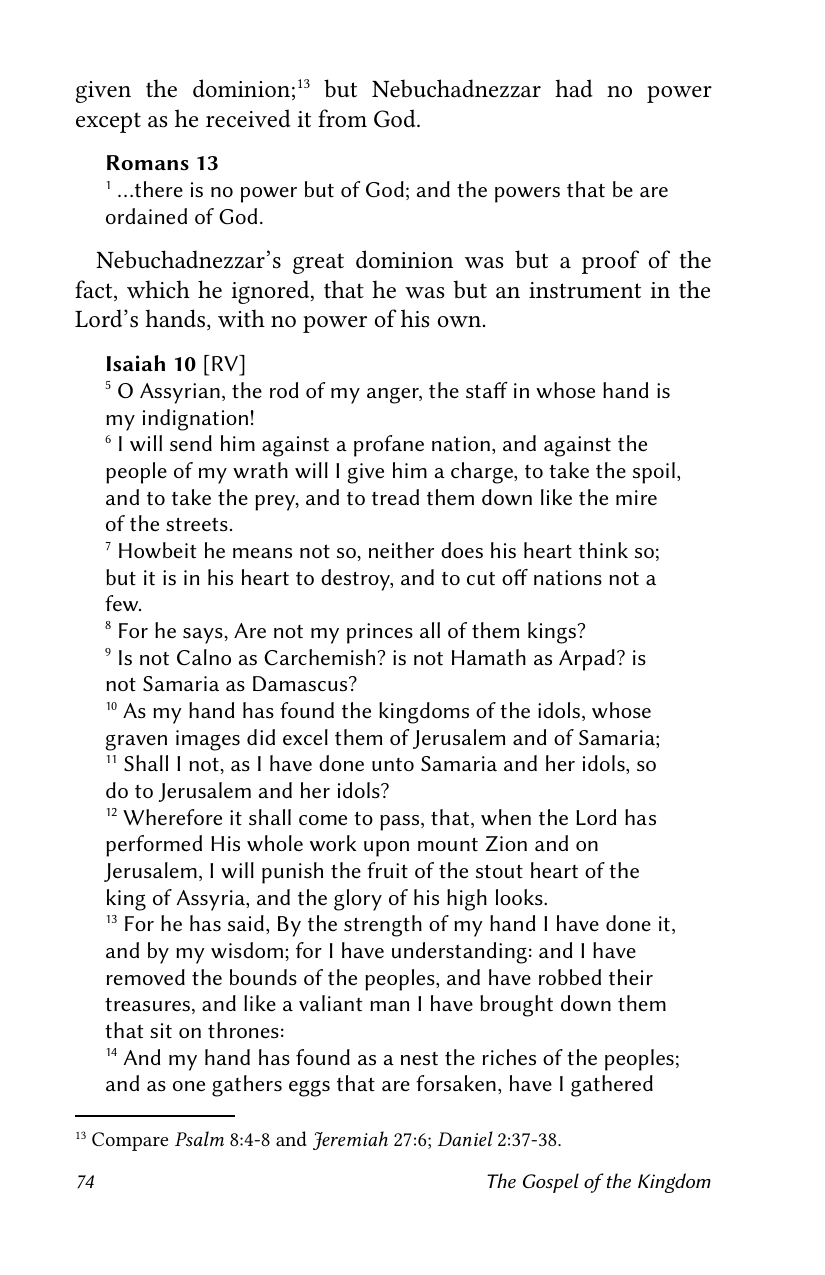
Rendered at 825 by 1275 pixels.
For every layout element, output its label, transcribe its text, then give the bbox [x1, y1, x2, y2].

text 14 And my hand has found as a nest the riches of the peoples; and as one gathers eggs that are forsaken, have I gathered [105, 1045, 682, 1097]
text 6 I will send him against a profane nation, and against the people of my wrath will I give him a charge, to take the spoil, and to take the prey, and to tread them down like the mire of the streets. [105, 431, 682, 537]
text 11 Shall I not, as I have done unto Samaria and her idols, so do to Jerusalem and her idols? [105, 751, 682, 804]
text 8 For he says, Are not my princes all of them kings? [105, 618, 682, 644]
text 5 O Assyrian, the rod of my anger, the staff in whose hand is my indignation! [105, 378, 682, 431]
text given the dominion; but Nebuchadnezzar had no power except as he received it from God. [75, 75, 712, 133]
text 12 Wherefore it shall come to pass, that, when the Lord has performed His whole work upon mount Zion and on Jerusalem, I will punish the fruit of the stout heart of the king of Assyria, and the glory of his high looks. [105, 805, 682, 911]
text 1 ...there is no power but of God; and the powers that be are ordained of God. [105, 177, 682, 230]
text Isaiah 10 [RV] [105, 350, 712, 377]
text Romans 13 [105, 150, 712, 176]
text 10 As my hand has found the kingdoms of the idols, whose graven images did excel them of Jerusalem and of Samaria; [105, 698, 682, 751]
text 7 Howbeit he means not so, neither does his heart think so; but it is in his heart to destroy, and to cut off nations not a few. [105, 538, 682, 617]
text Compare Psalm 8:4-8 and Jeremiah 27:6; Daniel 2:37-38. [75, 1128, 712, 1152]
text 13 For he has said, By the strength of my hand I have done it, and by my wisdom; for I have understanding: and I have removed the bounds of the peoples, and have robbed their treasures, and like a valiant man I have brought down them that sit on thrones: [105, 911, 682, 1044]
text 9 Is not Calno as Carchemish? is not Hamath as Arpad? is not Samaria as Damascus? [105, 645, 682, 697]
text Nebuchadnezzar’s great dominion was but a proof of the fact, which he ignored, that he was but an instrument in the Lord’s hands, with no power of his own. [75, 246, 712, 334]
